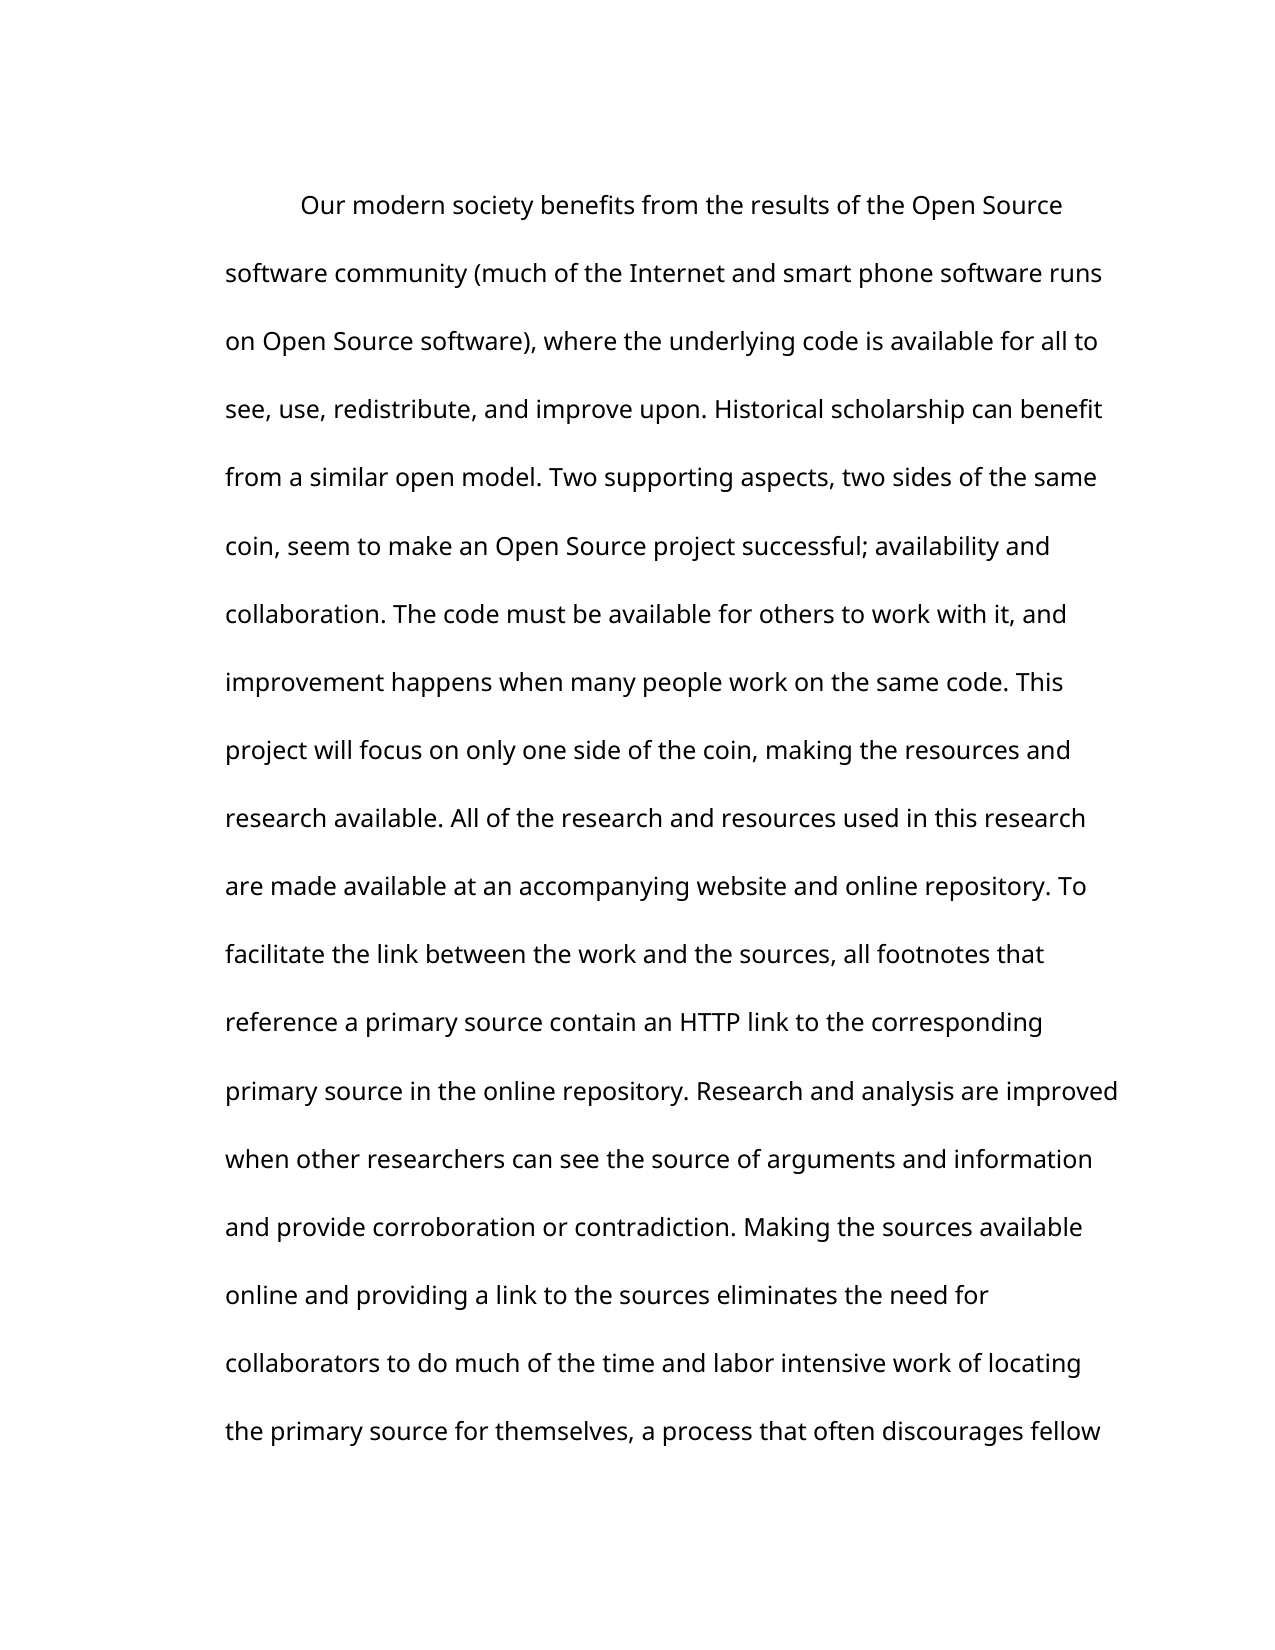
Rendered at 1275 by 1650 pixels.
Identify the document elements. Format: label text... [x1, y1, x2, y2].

text Our modern society benefits from the results of the Open Source software community (much of the Internet and smart phone software runs on Open Source software), where the underlying code is available for all to see, use, redistribute, and improve upon. Historical scholarship can benefit from a similar open model. Two supporting aspects, two sides of the same coin, seem to make an Open Source project successful; availability and collaboration. The code must be available for others to work with it, and improvement happens when many people work on the same code. This project will focus on only one side of the coin, making the resources and research available. All of the research and resources used in this research are made available at an accompanying website and online repository. To facilitate the link between the work and the sources, all footnotes that reference a primary source contain an HTTP link to the corresponding primary source in the online repository. Research and analysis are improved when other researchers can see the source of arguments and information and provide corroboration or contradiction. Making the sources available online and providing a link to the sources eliminates the need for collaborators to do much of the time and labor intensive work of locating the primary source for themselves, a process that often discourages fellow [225, 187, 1125, 1448]
